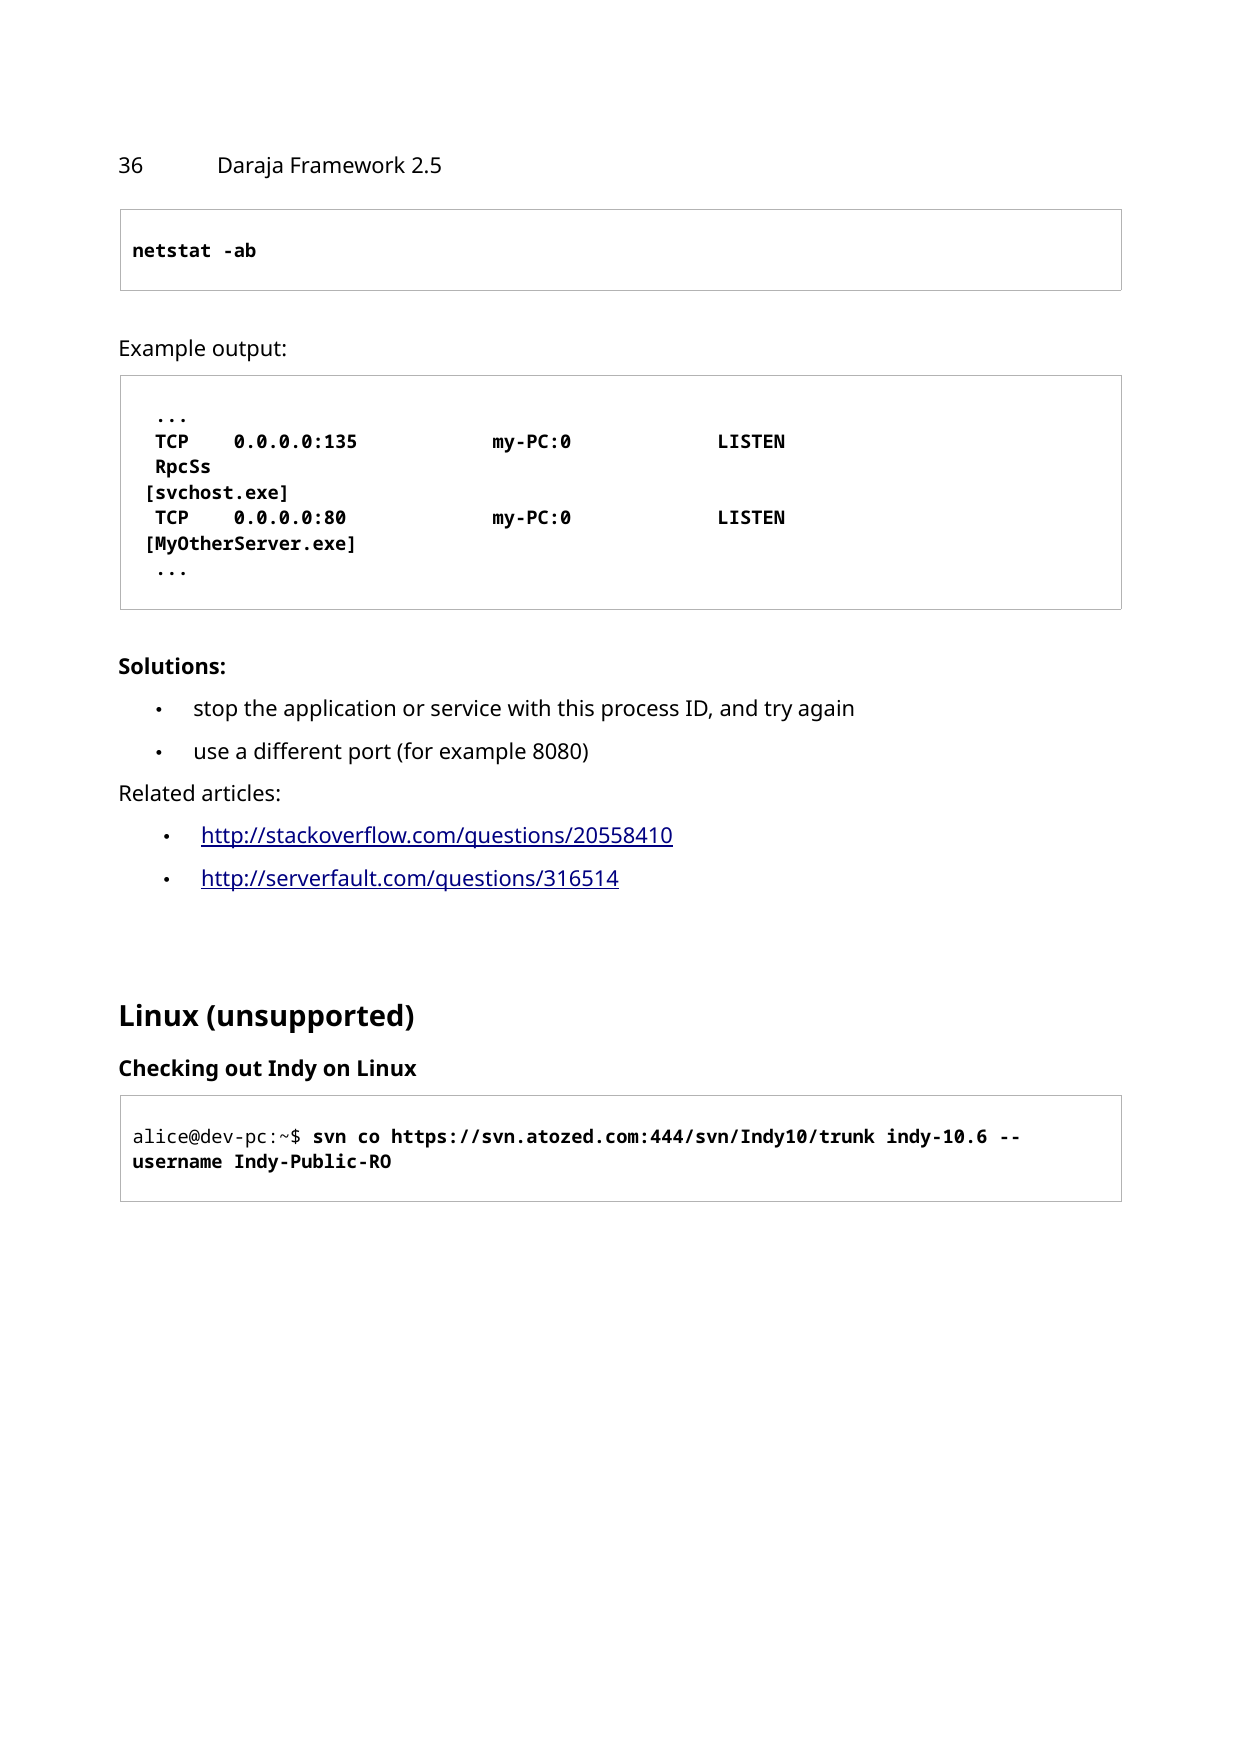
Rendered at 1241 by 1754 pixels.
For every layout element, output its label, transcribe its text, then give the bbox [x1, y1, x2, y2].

text [svchost.exe] [121, 477, 1121, 502]
subtitle Linux (unsupported) [118, 995, 1122, 1034]
list use a different port (for example 8080) [156, 736, 1122, 766]
text TCP 0.0.0.0:80 my-PC:0 LISTEN [121, 502, 1121, 528]
text Example output: [118, 332, 1122, 362]
list http://stackoverflow.com/questions/20558410 [163, 820, 1122, 850]
text RpcSs [121, 451, 1121, 477]
list stop the application or service with this process ID, and try again [156, 693, 1122, 723]
text alice@dev-pc:~$ svn co https://svn.atozed.com:444/svn/Indy10/trunk indy-10.6 --username Indy-Public-RO [121, 1121, 1121, 1201]
text Solutions: [118, 651, 1122, 681]
text Checking out Indy on Linux [118, 1053, 1122, 1083]
list http://serverfault.com/questions/316514 [163, 863, 1122, 892]
text netstat -ab [121, 210, 1121, 290]
text Related articles: [118, 778, 1122, 808]
text ... TCP 0.0.0.0:135 my-PC:0 LISTEN [121, 400, 1121, 451]
text [MyOtherServer.exe] ... [121, 528, 1121, 609]
